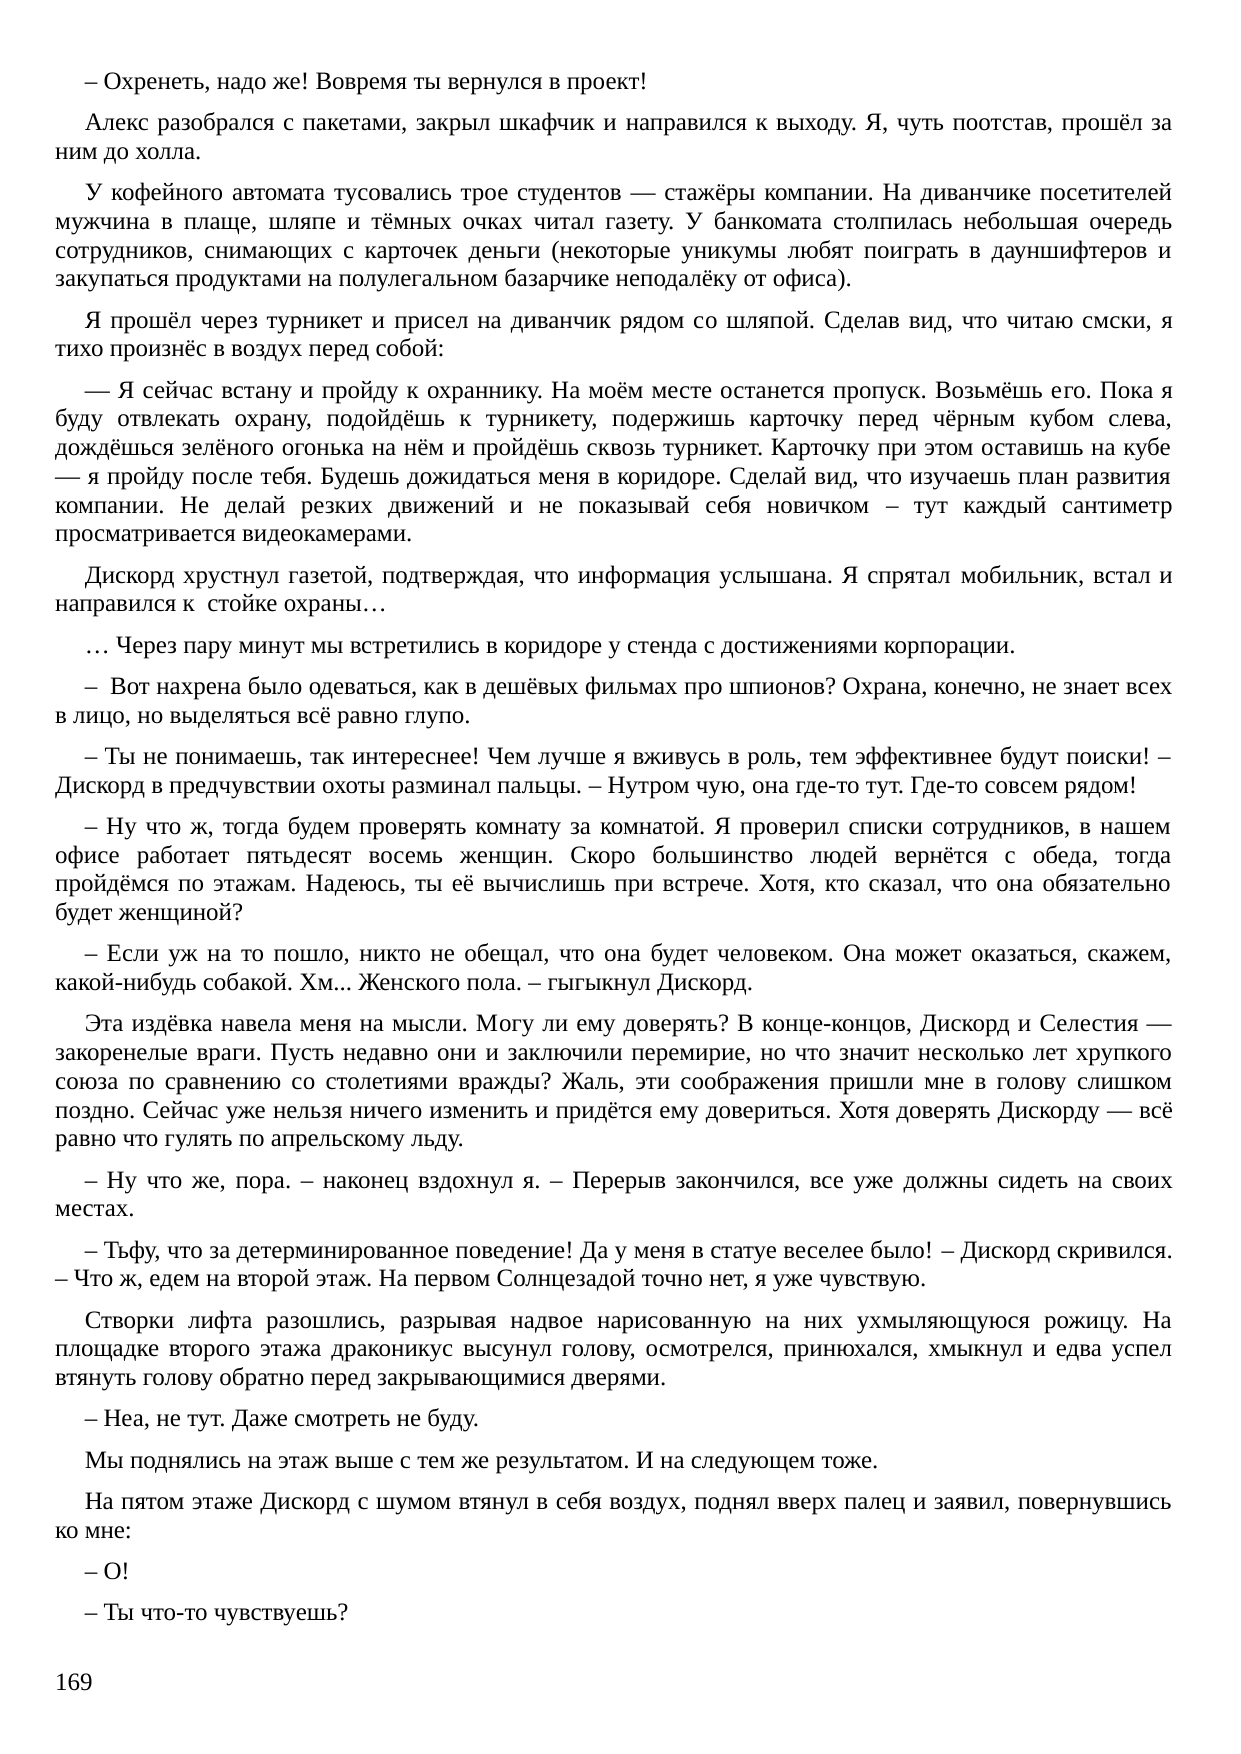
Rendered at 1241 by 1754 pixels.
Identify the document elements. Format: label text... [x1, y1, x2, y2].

text Эта издёвка навела меня на мысли. Могу ли ему доверять? В конце-концов, Дискорд и Селестия — закоренелые враги. Пусть недавно они и заключили перемирие, но что значит несколько лет хрупкого союза по сравнению со столетиями вражды? Жаль, эти соображения пришли мне в голову слишком поздно. Сейчас уже нельзя ничего изменить и придётся ему довериться. Хотя доверять Дискорду — всё равно что гулять по апрельскому льду. [55, 1008, 1173, 1152]
text – Если уж на то пошло, никто не обещал, что она будет человеком. Она может оказаться, скажем, какой-нибудь собакой. Хм... Женского пола. – гыгыкнул Дискорд. [55, 938, 1173, 996]
text – Ну что ж, тогда будем проверять комнату за комнатой. Я проверил списки сотрудников, в нашем офисе работает пятьдесят восемь женщин. Скоро большинство людей вернётся с обеда, тогда пройдёмся по этажам. Надеюсь, ты её вычислишь при встрече. Хотя, кто сказал, что она обязательно будет женщиной? [55, 811, 1173, 926]
text У кофейного автомата тусовались трое студентов — стажёры компании. На диванчике посетителей мужчина в плаще, шляпе и тёмных очках читал газету. У банкомата столпилась небольшая очередь сотрудников, снимающих с карточек деньги (некоторые уникумы любят поиграть в дауншифтеров и закупаться продуктами на полулегальном базарчике неподалёку от офиса). [55, 177, 1173, 292]
text Створки лифта разошлись, разрывая надвое нарисованную на них ухмыляющуюся рожицу. На площадке второго этажа драконикус высунул голову, осмотрелся, принюхался, хмыкнул и едва успел втянуть голову обратно перед закрывающимися дверями. [55, 1305, 1173, 1391]
text На пятом этаже Дискорд с шумом втянул в себя воздух, поднял вверх палец и заявил, повернувшись ко мне: [55, 1486, 1173, 1543]
text Я прошёл через турникет и присел на диванчик рядом со шляпой. Сделав вид, что читаю смски, я тихо произнёс в воздух перед собой: [55, 305, 1173, 362]
text – Вот нахрена было одеваться, как в дешёвых фильмах про шпионов? Охрана, конечно, не знает всех в лицо, но выделяться всё равно глупо. [55, 671, 1173, 728]
text – Тьфу, что за детерминированное поведение! Да у меня в статуе веселее было! – Дискорд скривился. – Что ж, едем на второй этаж. На первом Солнцезадой точно нет, я уже чувствую. [55, 1235, 1173, 1292]
text … Через пару минут мы встретились в коридоре у стенда с достижениями корпорации. [55, 630, 1173, 658]
text Алекс разобрался с пакетами, закрыл шкафчик и направился к выходу. Я, чуть поотстав, прошёл за ним до холла. [55, 107, 1173, 165]
text – Ты не понимаешь, так интереснее! Чем лучше я вживусь в роль, тем эффективнее будут поиски! –Дискорд в предчувствии охоты разминал пальцы. – Нутром чую, она где-то тут. Где-то совсем рядом! [55, 741, 1173, 798]
text – Ну что же, пора. – наконец вздохнул я. – Перерыв закончился, все уже должны сидеть на своих местах. [55, 1165, 1173, 1222]
text Мы поднялись на этаж выше с тем же результатом. И на следующем тоже. [55, 1445, 1173, 1473]
text – О! [55, 1556, 1173, 1585]
text Дискорд хрустнул газетой, подтверждая, что информация услышана. Я спрятал мобильник, встал и направился к стойке охраны… [55, 560, 1173, 617]
text – Неа, не тут. Даже смотреть не буду. [55, 1403, 1173, 1432]
text – Охренеть, надо же! Вовремя ты вернулся в проект! [55, 66, 1173, 95]
text — Я сейчас встану и пройду к охраннику. На моём месте останется пропуск. Возьмёшь его. Пока я буду отвлекать охрану, подойдёшь к турникету, подержишь карточку перед чёрным кубом слева, дождёшься зелёного огонька на нём и пройдёшь сквозь турникет. Карточку при этом оставишь на кубе — я пройду после тебя. Будешь дожидаться меня в коридоре. Сделай вид, что изучаешь план развития компании. Не делай резких движений и не показывай себя новичком – тут каждый сантиметр просматривается видеокамерами. [55, 375, 1173, 547]
text – Ты что-то чувствуешь? [55, 1597, 1173, 1626]
